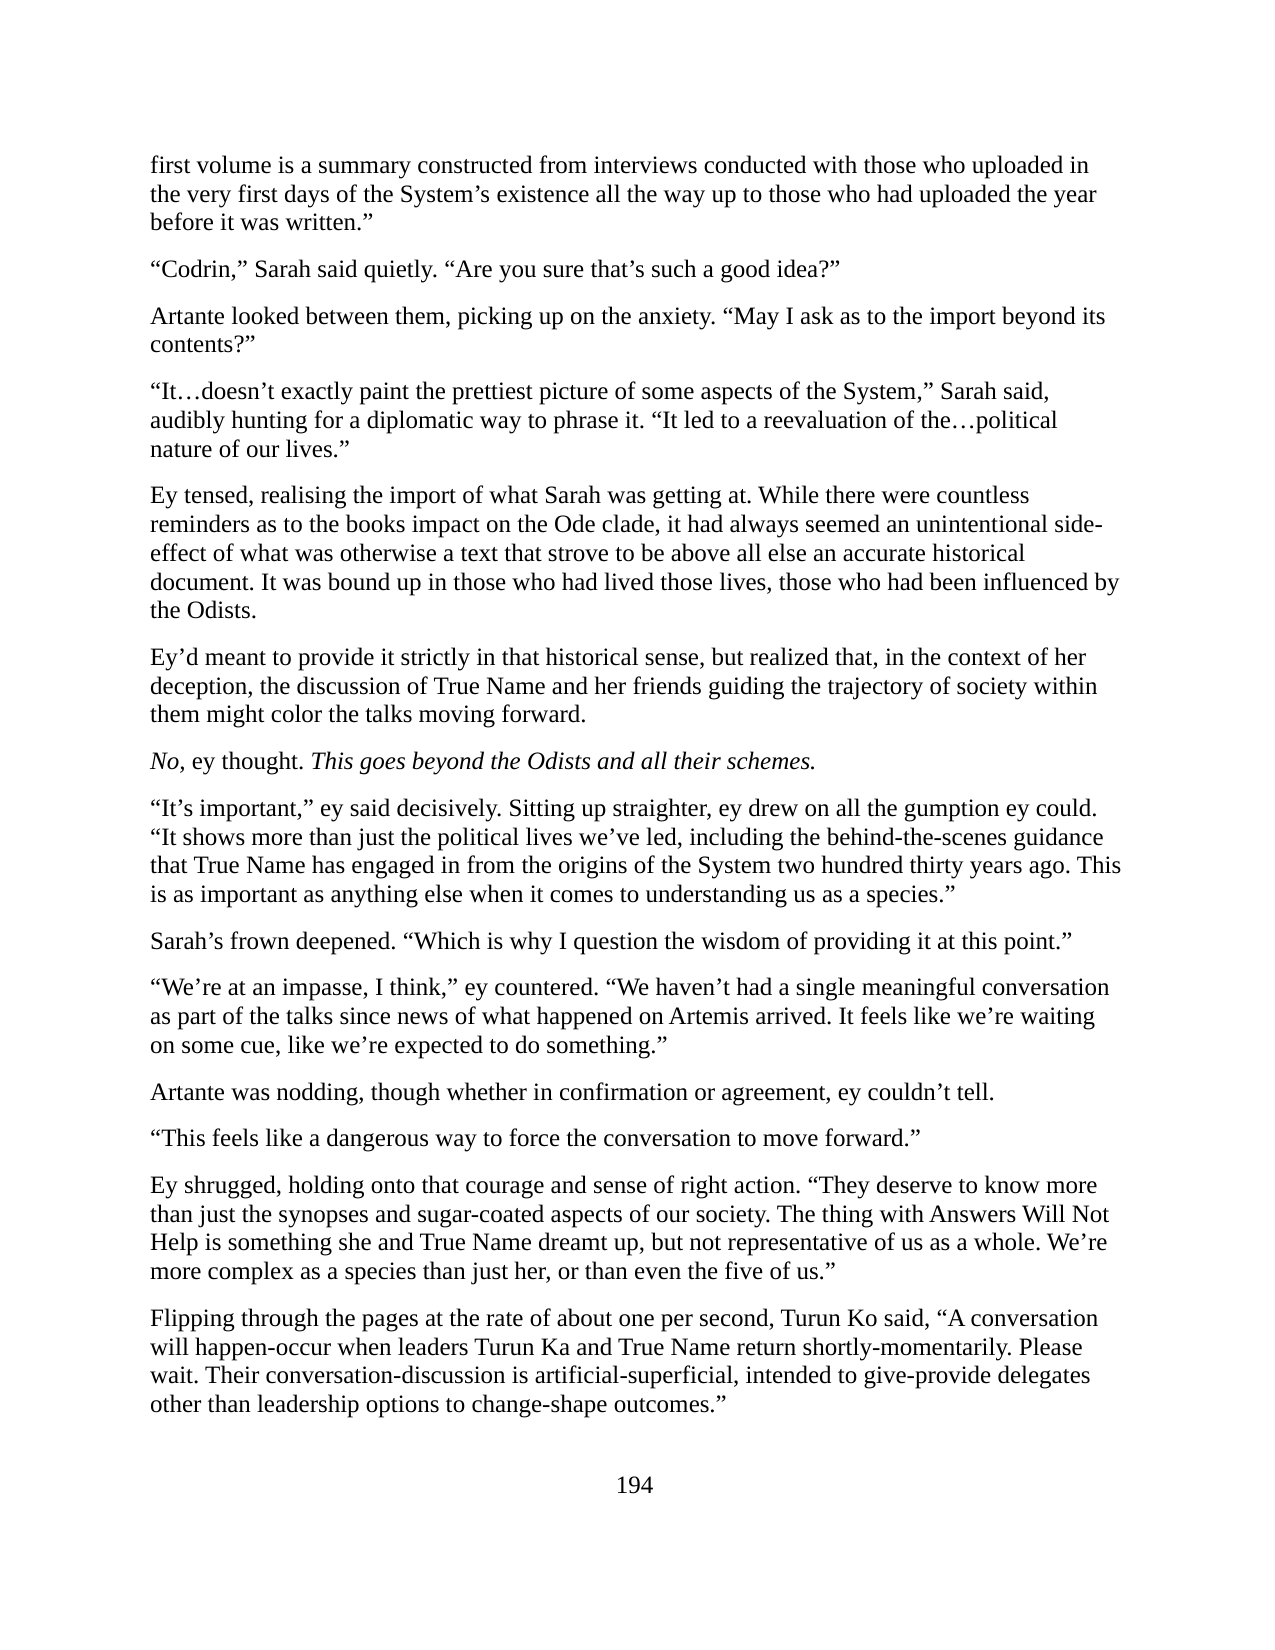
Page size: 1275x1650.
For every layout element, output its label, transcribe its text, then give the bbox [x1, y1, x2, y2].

text first volume is a summary constructed from interviews conducted with those who uploaded in the very first days of the System’s existence all the way up to those who had uploaded the year before it was written.” [150, 150, 1125, 236]
text Artante looked between them, picking up on the anxiety. “May I ask as to the import beyond its contents?” [150, 301, 1125, 358]
text Ey shrugged, holding onto that courage and sense of right action. “They deserve to know more than just the synopses and sugar-coated aspects of our society. The thing with Answers Will Not Help is something she and True Name dreamt up, but not representative of us as a whole. We’re more complex as a species than just her, or than even the five of us.” [150, 1170, 1125, 1285]
text Ey’d meant to provide it strictly in that historical sense, but realized that, in the context of her deception, the discussion of True Name and her friends guiding the trajectory of society within them might color the talks moving forward. [150, 642, 1125, 728]
text Flipping through the pages at the rate of about one per second, Turun Ko said, “A conversation will happen-occur when leaders Turun Ka and True Name return shortly-momentarily. Please wait. Their conversation-discussion is artificial-superficial, intended to give-provide delegates other than leadership options to change-shape outcomes.” [150, 1303, 1125, 1418]
text “We’re at an impasse, I think,” ey countered. “We haven’t had a single meaningful conversation as part of the talks since news of what happened on Artemis arrived. It feels like we’re waiting on some cue, like we’re expected to do something.” [150, 972, 1125, 1059]
text Artante was nodding, though whether in confirmation or agreement, ey couldn’t tell. [150, 1077, 1125, 1105]
text “It…doesn’t exactly paint the prettiest picture of some aspects of the System,” Sarah said, audibly hunting for a diplomatic way to phrase it. “It led to a reevaluation of the…political nature of our lives.” [150, 376, 1125, 462]
text Ey tensed, realising the import of what Sarah was getting at. While there were countless reminders as to the books impact on the Ode clade, it had always seemed an unintentional side-effect of what was otherwise a text that strove to be above all else an accurate historical document. It was bound up in those who had lived those lives, those who had been influenced by the Odists. [150, 480, 1125, 624]
text No, ey thought. This goes beyond the Odists and all their schemes. [150, 746, 1125, 775]
text “Codrin,” Sarah said quietly. “Are you sure that’s such a good idea?” [150, 254, 1125, 283]
text “It’s important,” ey said decisively. Sitting up straighter, ey drew on all the gumption ey could. “It shows more than just the political lives we’ve led, including the behind-the-scenes guidance that True Name has engaged in from the origins of the System two hundred thirty years ago. This is as important as anything else when it comes to understanding us as a species.” [150, 793, 1125, 908]
text Sarah’s frown deepened. “Which is why I question the wisdom of providing it at this point.” [150, 926, 1125, 954]
text “This feels like a dangerous way to force the conversation to move forward.” [150, 1123, 1125, 1152]
